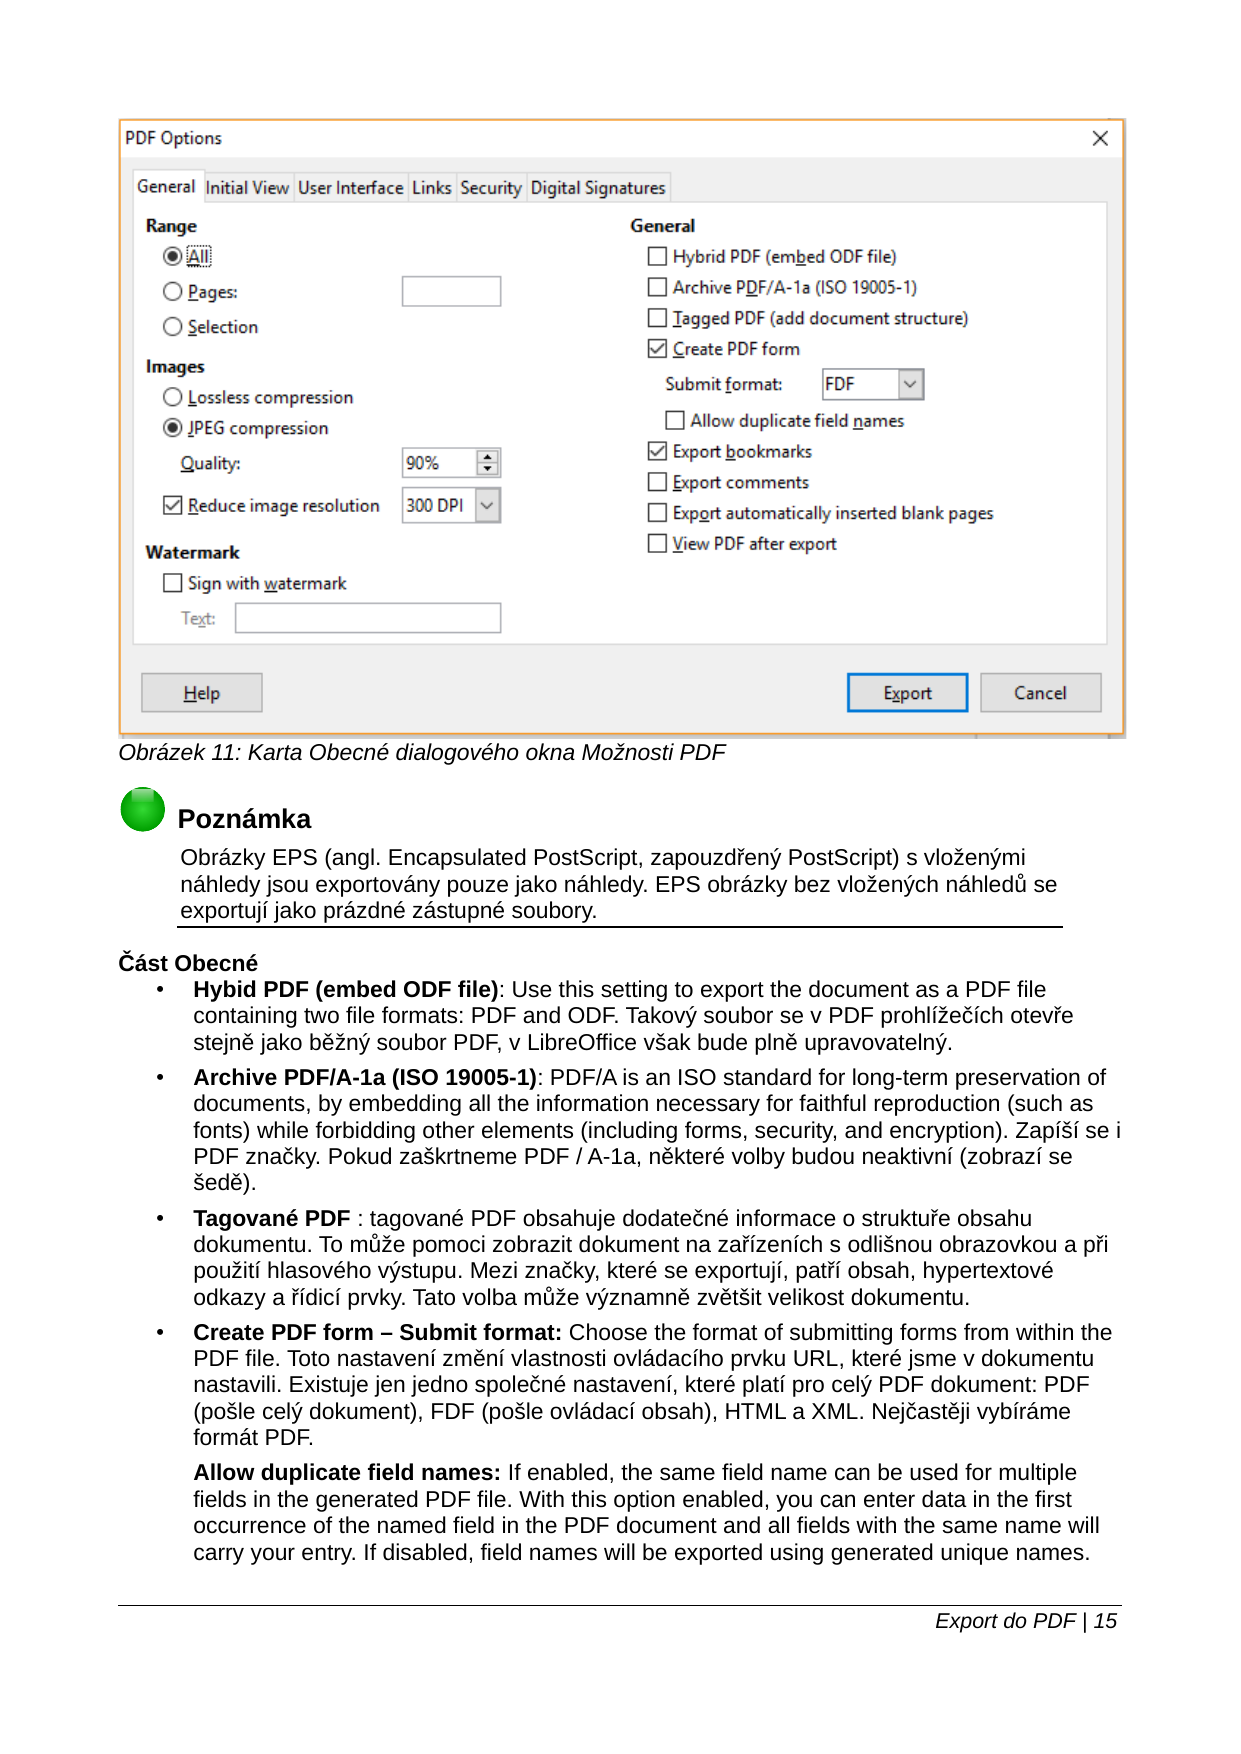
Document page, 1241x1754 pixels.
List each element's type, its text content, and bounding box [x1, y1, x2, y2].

picture [118, 118, 1127, 739]
text Obrázky EPS (angl. Encapsulated PostScript, zapouzdřený PostScript) s vloženými náhledy jsou exportovány pouze jako náhledy. EPS obrázky bez vložených náhledů se exportují jako prázdné zástupné soubory. [177, 841, 1063, 926]
list Archive PDF/A-1a (ISO 19005-1): PDF/A is an ISO standard for long-term preservation of documents, by embedding all the information necessary for faithful reproduction (such as fonts) while forbidding other elements (including forms, security, and encryption). Zapíší se i PDF značky. Pokud zaškrtneme PDF / A-1a, některé volby budou neaktivní (zobrazí se šedě). [156, 1064, 1122, 1196]
list Create PDF form – Submit format: Choose the format of submitting forms from within the PDF file. Toto nastavení změní vlastnosti ovládacího prvku URL, které jsme v dokumentu nastavili. Existuje jen jedno společné nastavení, které platí pro celý PDF dokument: PDF (pošle celý dokument), FDF (pošle ovládací obsah), HTML a XML. Nejčastěji vybíráme formát PDF. [156, 1319, 1122, 1451]
list Allow duplicate field names: If enabled, the same field name can be used for multiple fields in the generated PDF file. With this option enabled, you can enter data in the first occurrence of the named field in the PDF document and all fields with the same name will carry your entry. If disabled, field names will be exported using generated unique names. [156, 1459, 1122, 1565]
text Část Obecné [118, 949, 1122, 976]
subtitle Poznámka [118, 784, 1122, 834]
list Hybid PDF (embed ODF file): Use this setting to export the document as a PDF file containing two file formats: PDF and ODF. Takový soubor se v PDF prohlížečích otevře stejně jako běžný soubor PDF, v LibreOffice však bude plně upravovatelný. [156, 976, 1122, 1055]
text Obrázek 11 : Karta Obecné dialogového okna Možnosti PDF [118, 739, 1127, 765]
list Tagované PDF : tagované PDF obsahuje dodatečné informace o struktuře obsahu dokumentu. To může pomoci zobrazit dokument na zařízeních s odlišnou obrazovkou a při použití hlasového výstupu. Mezi značky, které se exportují, patří obsah, hypertextové odkazy a řídicí prvky. Tato volba může významně zvětšit velikost dokumentu. [156, 1204, 1122, 1310]
